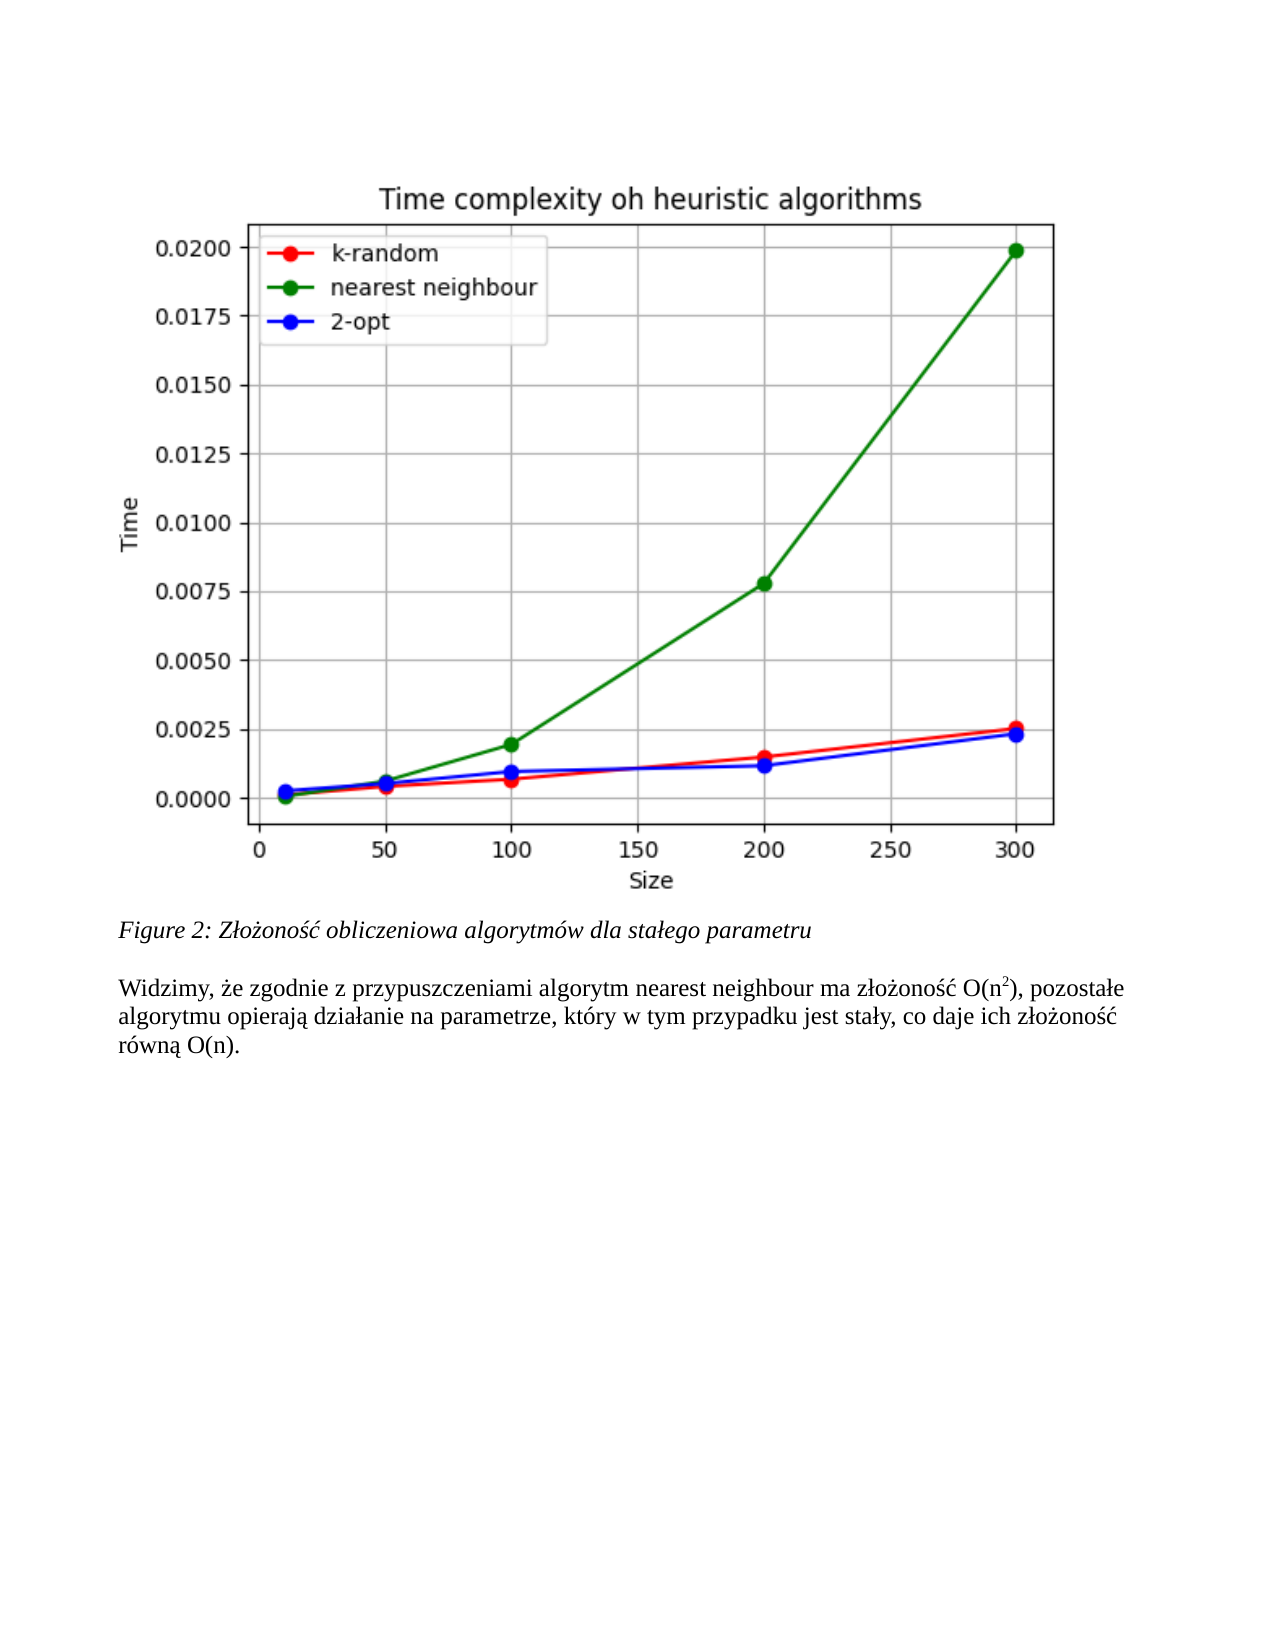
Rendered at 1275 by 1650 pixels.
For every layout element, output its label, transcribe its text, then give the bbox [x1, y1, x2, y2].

picture [118, 130, 1157, 910]
text Figure 2: Złożoność obliczeniowa algorytmów dla stałego parametru [118, 910, 1157, 944]
text Widzimy, że zgodnie z przypuszczeniami algorytm nearest neighbour ma złożoność O(n2), pozostałe algorytmu opierają działanie na parametrze, który w tym przypadku jest stały, co daje ich złożoność równą O(n). [118, 973, 1157, 1059]
